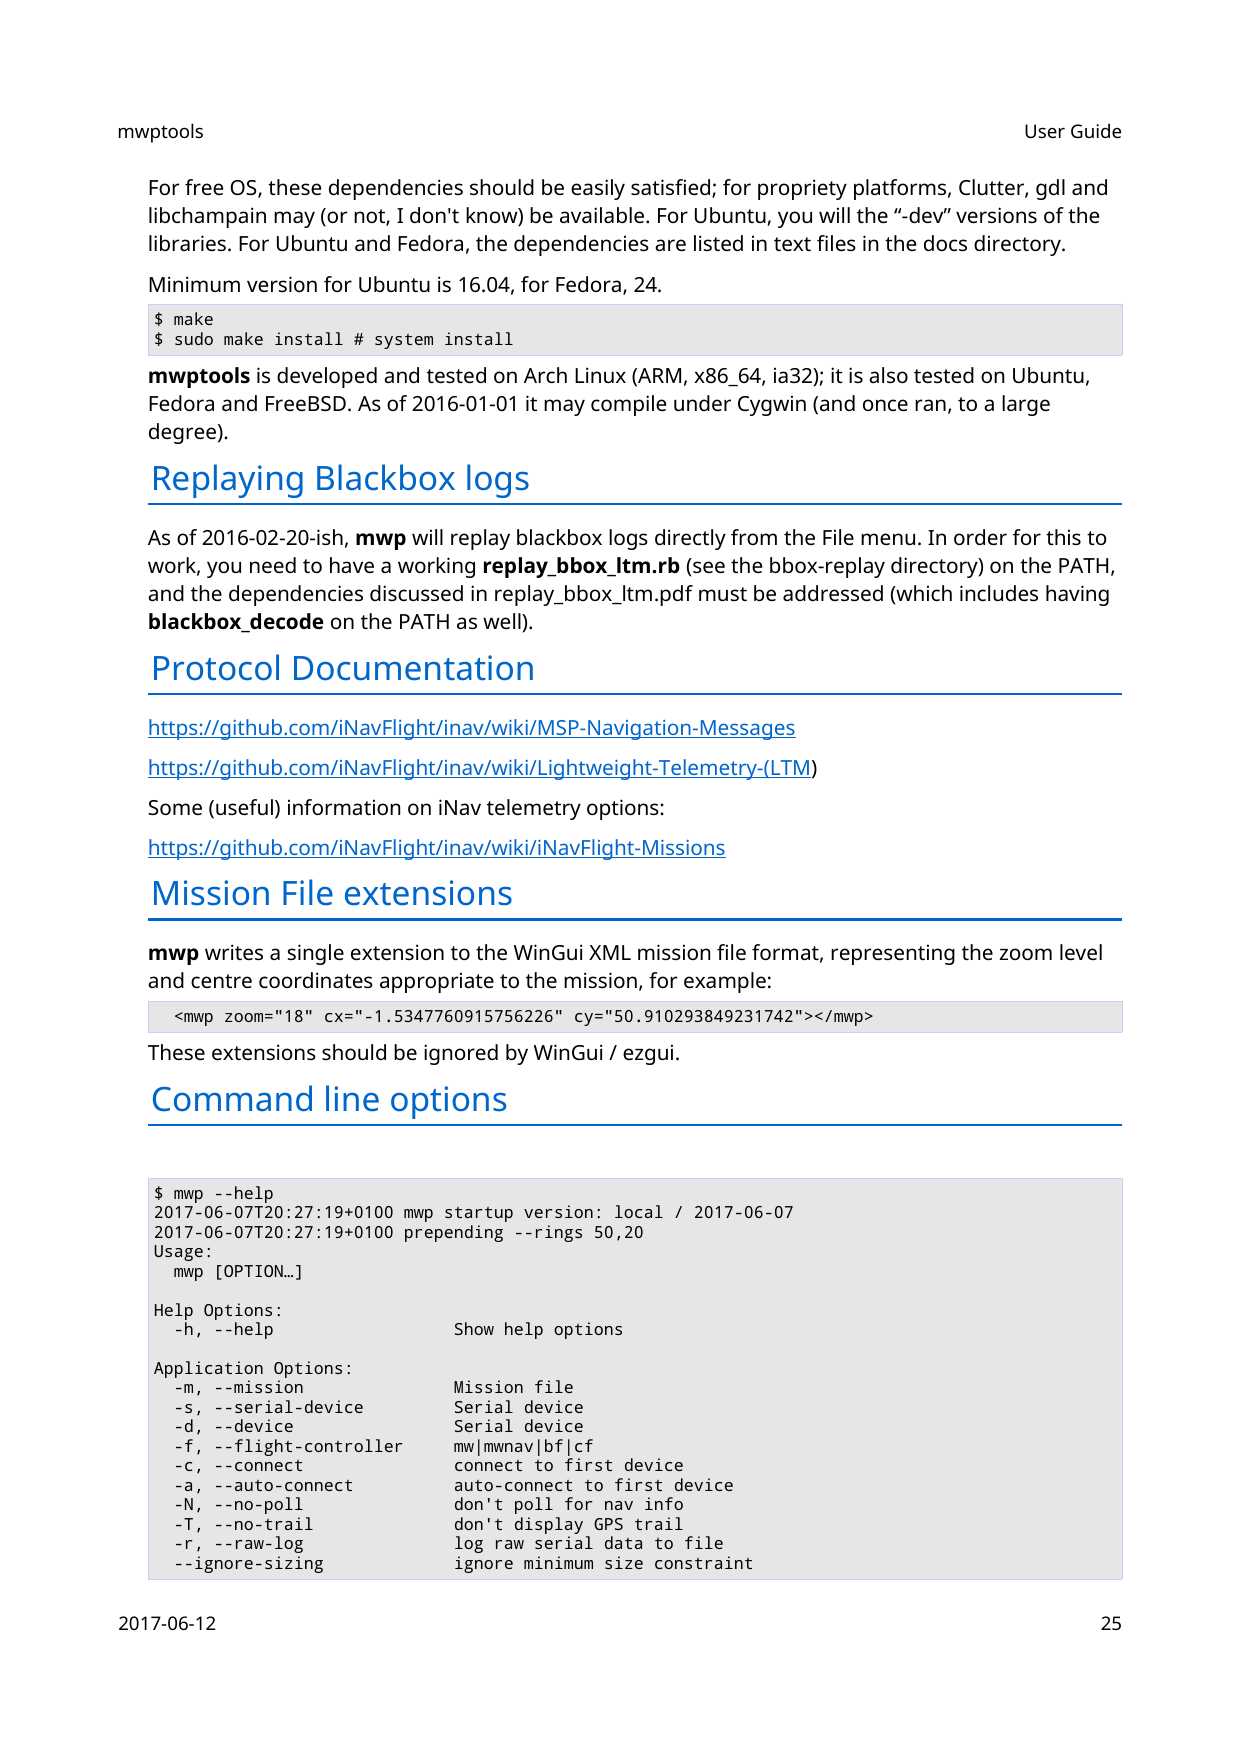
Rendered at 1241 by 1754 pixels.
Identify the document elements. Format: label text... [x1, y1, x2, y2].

text -d, --device Serial device [149, 1411, 1122, 1431]
text $ sudo make install # system install [149, 323, 1122, 355]
text -N, --no-poll don't poll for nav info [149, 1489, 1122, 1509]
text As of 2016-02-20-ish, mwp will replay blackbox logs directly from the File menu. In order for this to work, you need to have a working replay_bbox_ltm.rb (see the bbox-replay directory) on the PATH, and the dependencies discussed in replay_bbox_ltm.pdf must be addressed (which includes having blackbox_decode on the PATH as well). [148, 523, 1122, 636]
text These extensions should be ignored by WinGui / ezgui. [148, 1038, 1122, 1066]
text -h, --help Show help options [149, 1314, 1122, 1333]
text <mwp zoom="18" cx="-1.5347760915756226" cy="50.910293849231742"></mwp> [149, 1002, 1122, 1032]
text $ mwp --help [149, 1179, 1122, 1197]
text -r, --raw-log log raw serial data to file [149, 1528, 1122, 1548]
text mwp [OPTION…] [149, 1256, 1122, 1275]
text 2017-06-07T20:27:19+0100 mwp startup version: local / 2017-06-07 [149, 1197, 1122, 1217]
subtitle Command line options [148, 1072, 1122, 1124]
text Some (useful) information on iNav telemetry options: [148, 793, 1122, 821]
text -c, --connect connect to first device [149, 1450, 1122, 1470]
subtitle Replaying Blackbox logs [148, 451, 1122, 503]
text mwp writes a single extension to the WinGui XML mission file format, representing the zoom level and centre coordinates appropriate to the mission, for example: [148, 938, 1122, 995]
text https://github.com/iNavFlight/inav/wiki/Lightweight-Telemetry-(LTM) [148, 753, 1122, 781]
text -a, --auto-connect auto-connect to first device [149, 1470, 1122, 1489]
text https://github.com/iNavFlight/inav/wiki/MSP-Navigation-Messages [148, 713, 1122, 741]
subtitle Protocol Documentation [148, 641, 1122, 693]
text -s, --serial-device Serial device [149, 1392, 1122, 1411]
text Help Options: [149, 1294, 1122, 1314]
text For free OS, these dependencies should be easily satisfied; for propriety platforms, Clutter, gdl and libchampain may (or not, I don't know) be available. For Ubuntu, you will the “-dev” versions of the libraries. For Ubuntu and Fedora, the dependencies are listed in text files in the docs directory. [148, 173, 1122, 258]
text Minimum version for Ubuntu is 16.04, for Fedora, 24. [148, 270, 1122, 298]
text $ make [149, 305, 1122, 323]
text 2017-06-07T20:27:19+0100 prepending --rings 50,20 [149, 1217, 1122, 1236]
text mwptools is developed and tested on Arch Linux (ARM, x86_64, ia32); it is also tested on Ubuntu, Fedora and FreeBSD. As of 2016-01-01 it may compile under Cygwin (and once ran, to a large degree). [148, 361, 1122, 446]
text -m, --mission Mission file [149, 1372, 1122, 1392]
text --ignore-sizing ignore minimum size constraint [149, 1548, 1122, 1579]
subtitle Mission File extensions [148, 867, 1122, 918]
text -f, --flight-controller mw|mwnav|bf|cf [149, 1431, 1122, 1450]
text https://github.com/iNavFlight/inav/wiki/iNavFlight-Missions [148, 833, 1122, 861]
text Usage: [149, 1236, 1122, 1256]
text -T, --no-trail don't display GPS trail [149, 1509, 1122, 1528]
text Application Options: [149, 1353, 1122, 1372]
